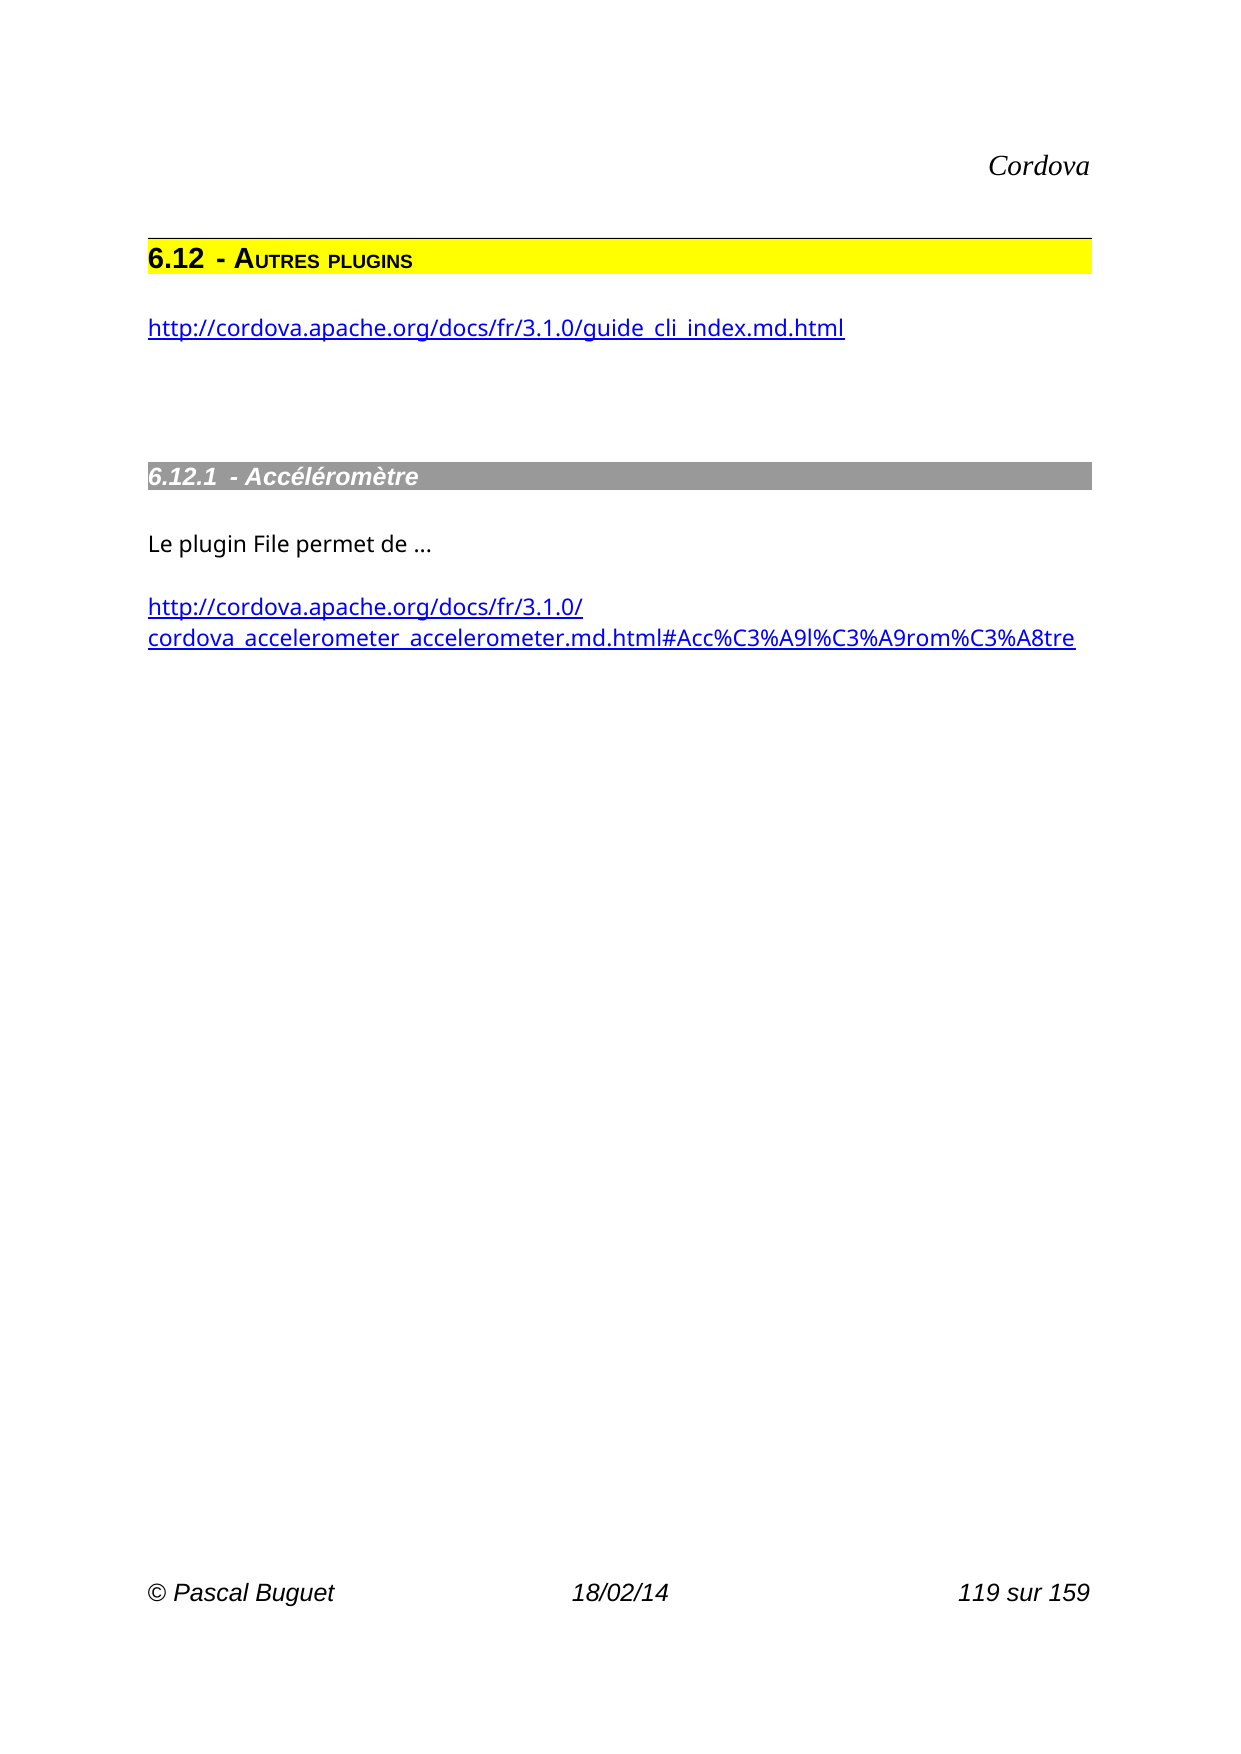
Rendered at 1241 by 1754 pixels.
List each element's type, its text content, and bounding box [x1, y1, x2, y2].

subtitle - Accéléromètre [148, 462, 1092, 490]
text http://cordova.apache.org/docs/fr/3.1.0/cordova_accelerometer_accelerometer.md.html#Acc%C3%A9l%C3%A9rom%C3%A8tre [148, 590, 1092, 653]
subtitle - Autres plugins [148, 239, 1092, 274]
text http://cordova.apache.org/docs/fr/3.1.0/guide_cli_index.md.html [148, 312, 1092, 343]
text Le plugin File permet de ... [148, 528, 1092, 559]
